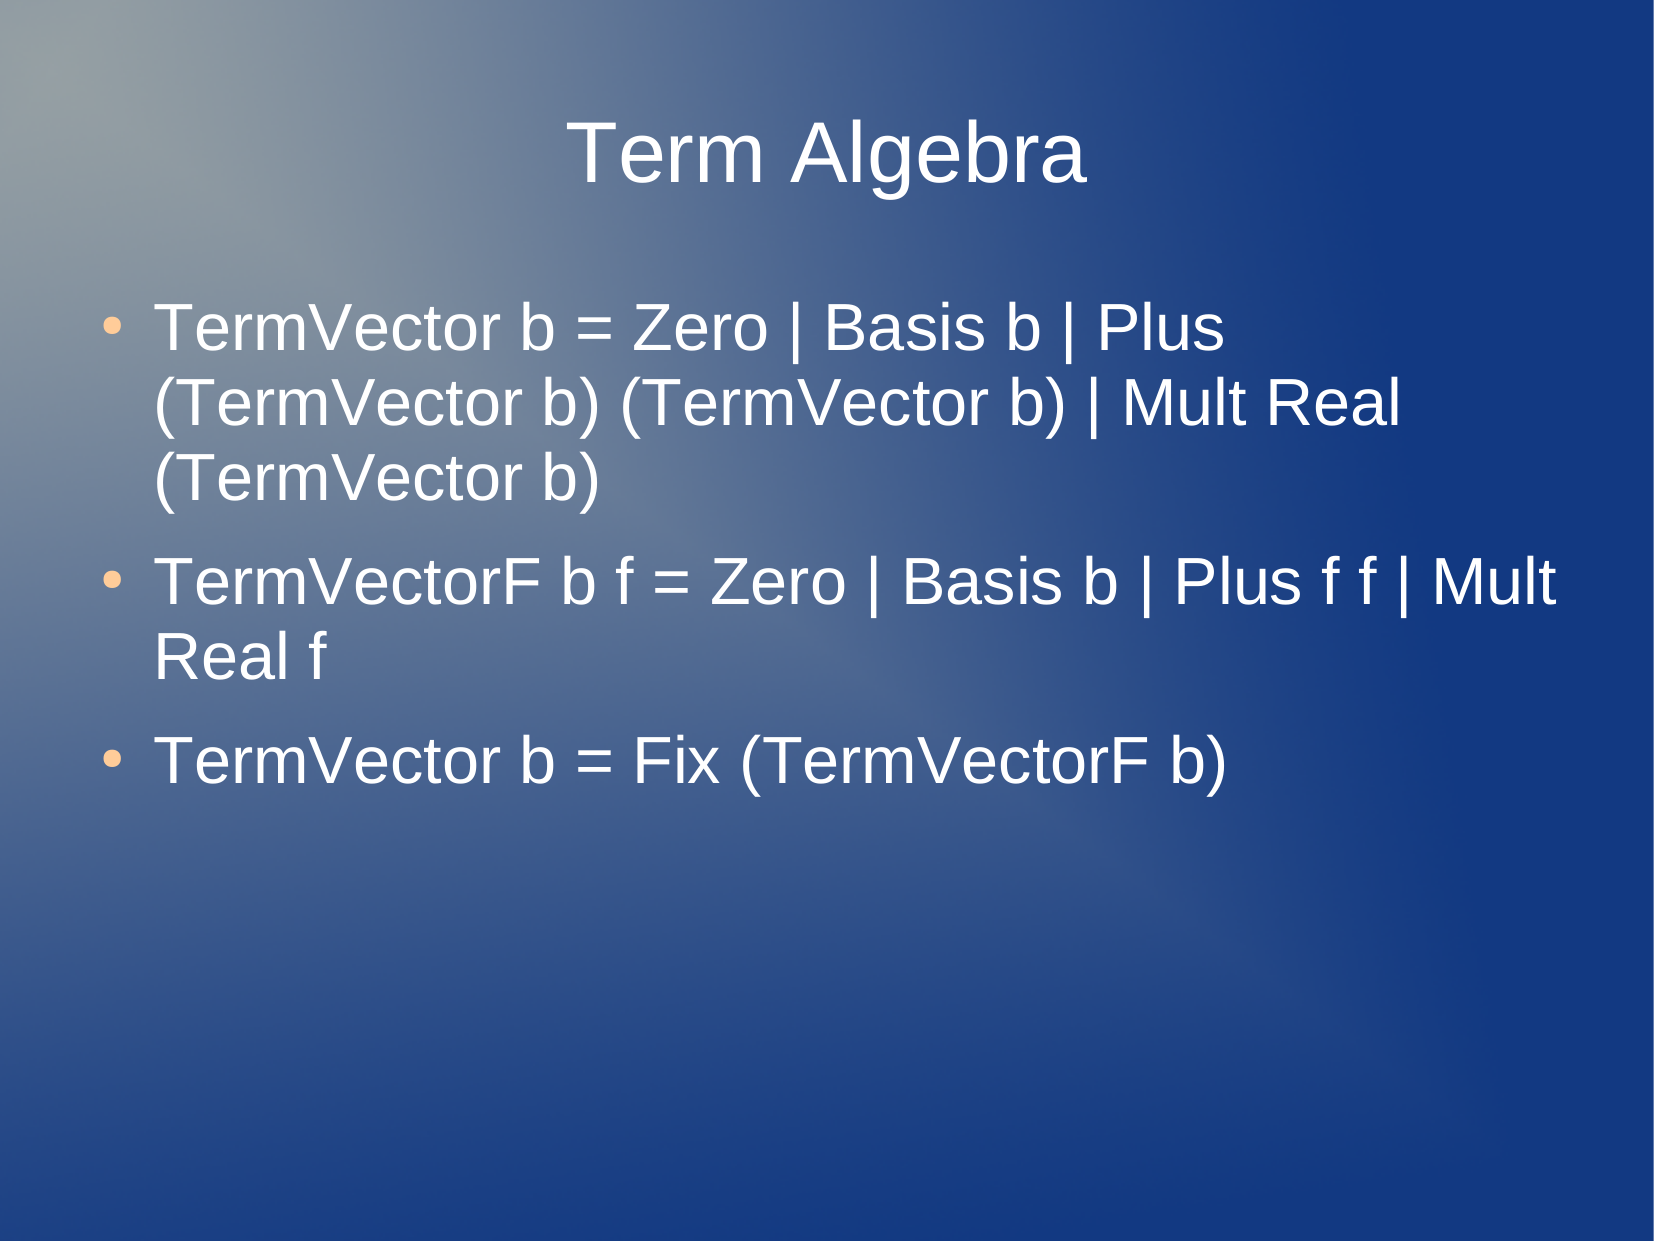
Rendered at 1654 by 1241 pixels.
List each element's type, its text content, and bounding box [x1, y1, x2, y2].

picture [0, 0, 1654, 1241]
title Term Algebra [82, 49, 1571, 257]
list TermVector b = Zero | Basis b | Plus (TermVector b) (TermVector b) | Mult Real (TermVector b) TermVectorF b f = Zero | Basis b | Plus f f | Mult Real f TermVector b = Fix (TermVectorF b) [82, 290, 1571, 1109]
